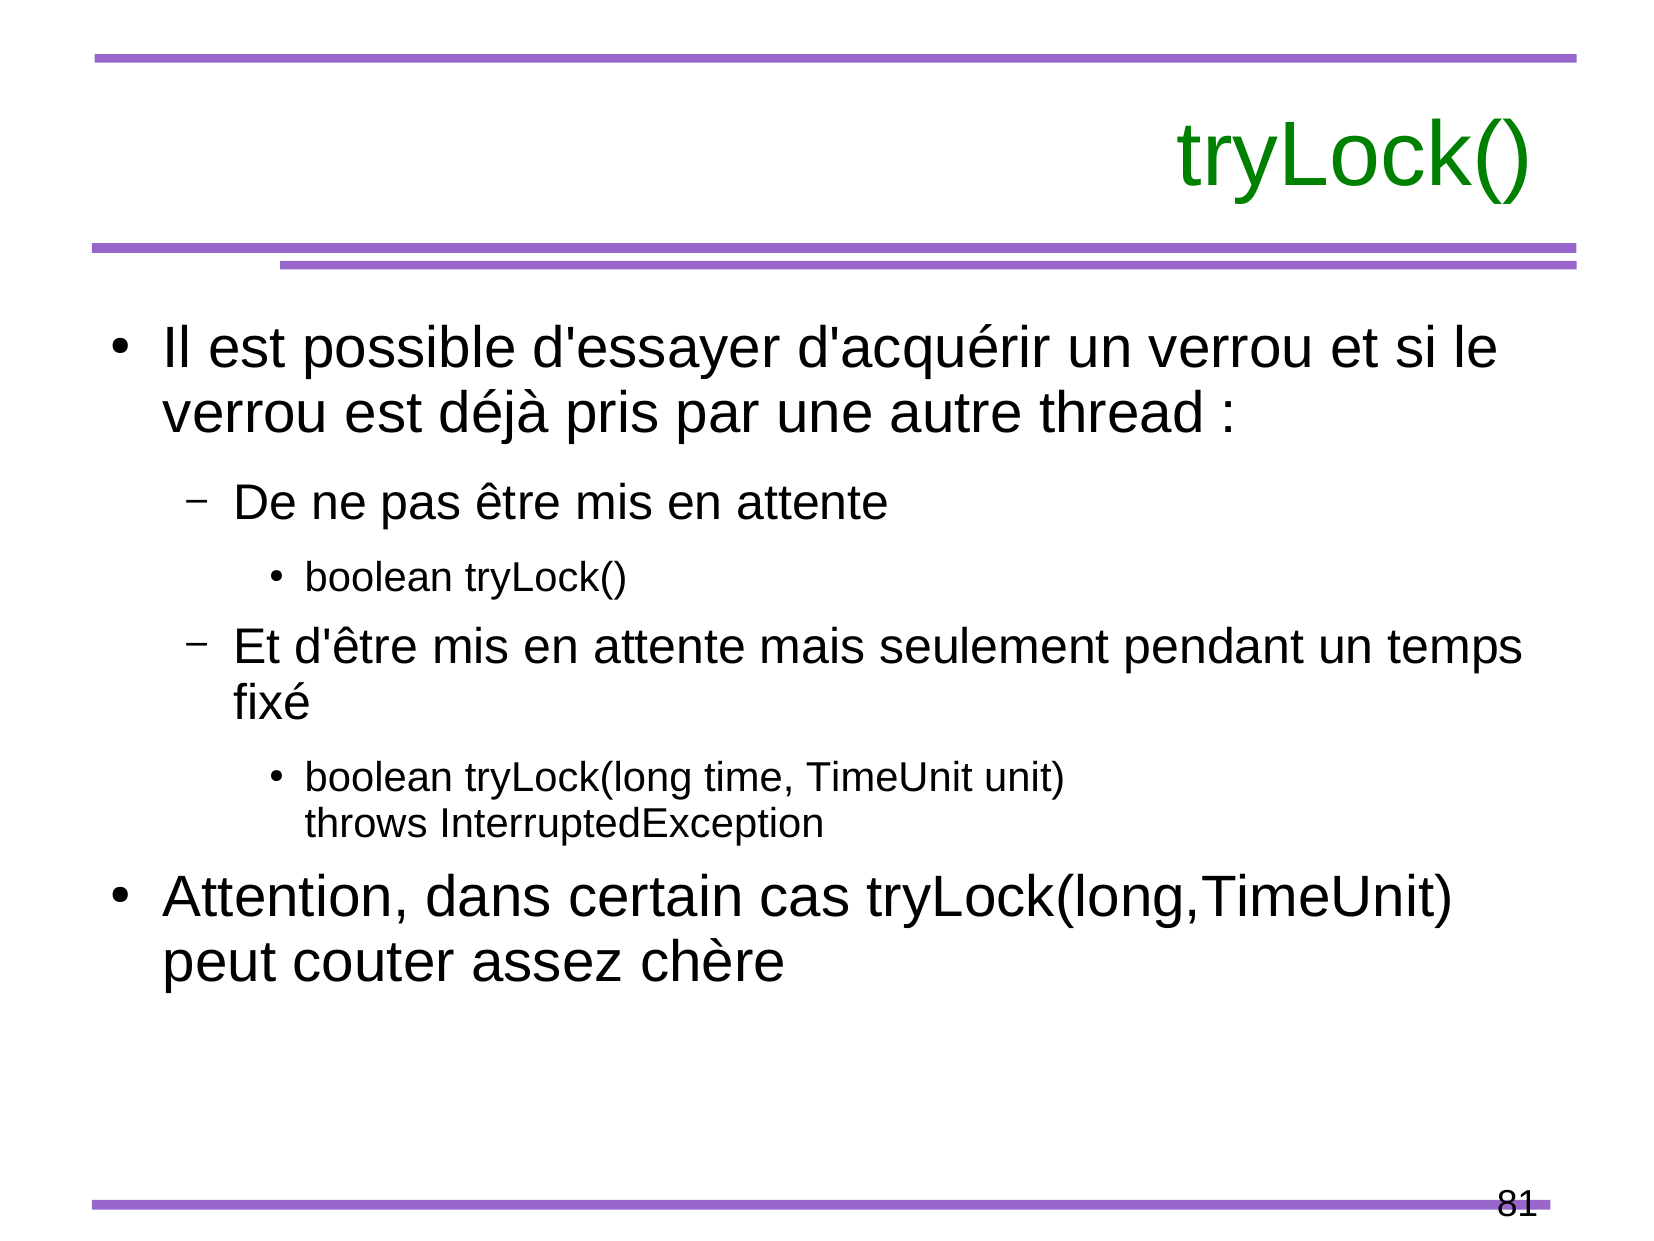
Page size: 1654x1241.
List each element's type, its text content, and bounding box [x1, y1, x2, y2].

list Il est possible d'essayer d'acquérir un verrou et si le verrou est déjà pris par une autre thread : De ne pas être mis en attente boolean tryLock() Et d'être mis en attente mais seulement pendant un temps fixé boolean tryLock(long time, TimeUnit unit) throws InterruptedException Attention, dans certain cas tryLock(long,TimeUnit) peut couter assez chère [92, 315, 1563, 1163]
title tryLock() [121, 49, 1534, 257]
